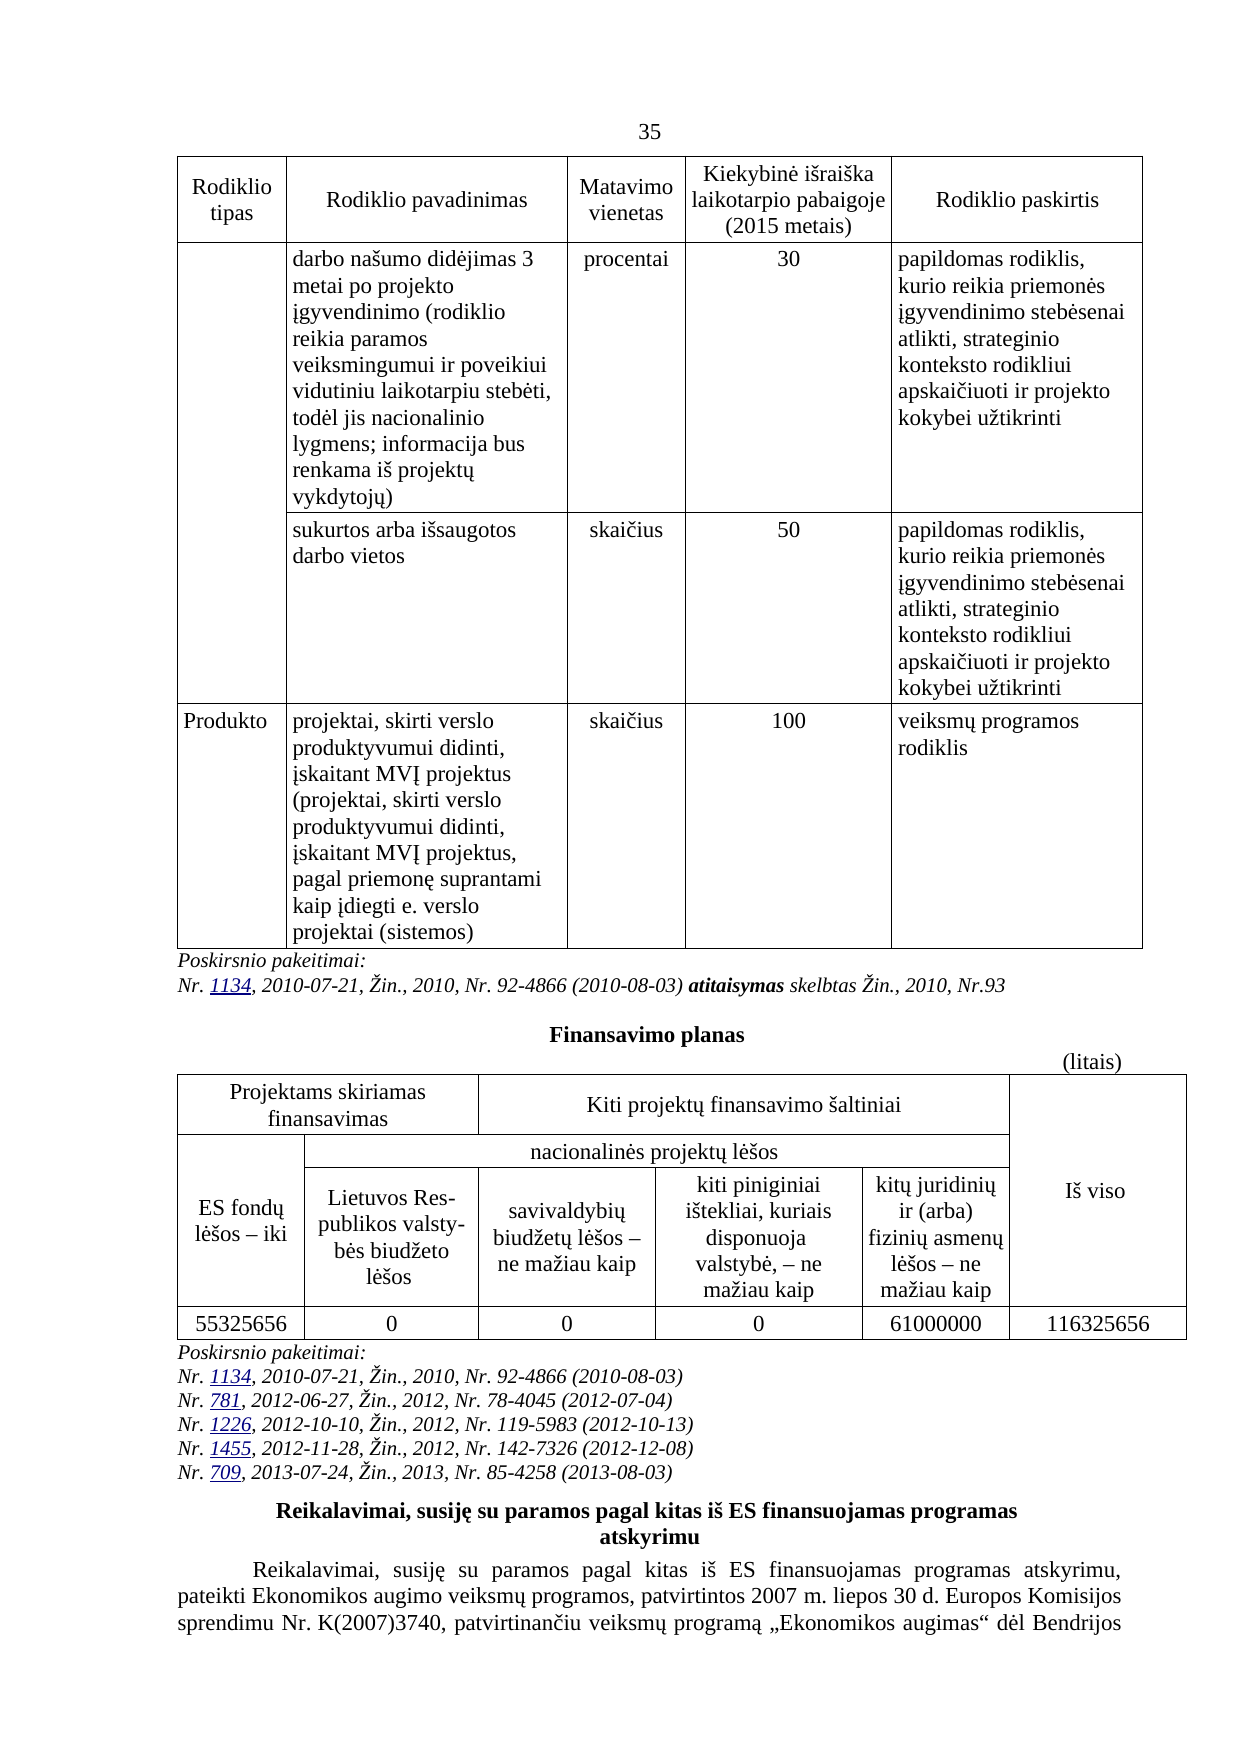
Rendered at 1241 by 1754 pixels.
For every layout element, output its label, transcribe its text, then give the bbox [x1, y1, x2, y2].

table_cell Lietuvos Res­publikos valsty­bės biudžeto lėšos [305, 1168, 478, 1306]
table_cell sukurtos arba išsaugotos darbo vietos [287, 513, 567, 703]
text Nr. 1134, 2010-07-21, Žin., 2010, Nr. 92-4866 (2010-08-03) [177, 1364, 1122, 1388]
table_cell Produkto [178, 704, 286, 947]
table_cell 50 [686, 513, 891, 703]
table_header Rodiklio tipas [178, 157, 286, 242]
table_cell 116325656 [1010, 1307, 1186, 1339]
table_cell skaičius [568, 704, 685, 947]
text Poskirsnio pakeitimai: [177, 1340, 1122, 1364]
table_header Projektams skiriamas finansavimas [178, 1075, 478, 1134]
table_cell papildomas rodiklis, kurio reikia priemonės įgyvendinimo stebėsenai atlikti, strateginio konteksto rodikliui apskaičiuoti ir projekto kokybei užtikrinti [892, 243, 1142, 512]
table_cell darbo našumo didėjimas 3 metai po projekto įgyvendinimo (rodiklio reikia paramos veiksmingumui ir poveikiui vidutiniu laikotarpiu stebėti, todėl jis nacionalinio lygmens; informacija bus renkama iš projektų vykdytojų) [287, 243, 567, 512]
table_cell 61000000 [863, 1307, 1009, 1339]
table_cell kiti piniginiai ištekliai, kuriais disponuoja valstybė, – ne mažiau kaip [656, 1168, 862, 1306]
text Reikalavimai, susiję su paramos pagal kitas iš ES finansuojamas programas atskyrimu, pateikti Ekonomikos augimo veiksmų programos, patvirtintos 2007 m. liepos 30 d. Europos Komisijos sprendimu Nr. K(2007)3740, patvirtinančiu veiksmų programą „Ekonomikos augimas“ dėl Bendrijos [177, 1556, 1122, 1635]
text Nr. 781, 2012-06-27, Žin., 2012, Nr. 78-4045 (2012-07-04) [177, 1388, 1122, 1412]
table_cell 55325656 [178, 1307, 304, 1339]
table_cell procentai [568, 243, 685, 512]
table_cell 30 [686, 243, 891, 512]
text Finansavimo planas [177, 1022, 1122, 1048]
text Nr. 1226, 2012-10-10, Žin., 2012, Nr. 119-5983 (2012-10-13) [177, 1412, 1122, 1436]
table_cell skaičius [568, 513, 685, 703]
text (litais) [177, 1048, 1122, 1074]
table_cell kitų juridinių ir (arba) fizinių asmenų lėšos – ne mažiau kaip [863, 1168, 1009, 1306]
table_cell 0 [479, 1307, 655, 1339]
table_cell 0 [305, 1307, 478, 1339]
table_header Kiti projektų finansavimo šaltiniai [479, 1075, 1009, 1134]
table_cell savivaldybių biudžetų lėšos – ne mažiau kaip [479, 1168, 655, 1306]
text Reikalavimai, susiję su paramos pagal kitas iš ES finansuojamas programas atskyrimu [177, 1497, 1122, 1549]
table_cell [178, 243, 286, 703]
table_header Rodiklio pavadinimas [287, 157, 567, 242]
text Nr. 1134, 2010-07-21, Žin., 2010, Nr. 92-4866 (2010-08-03) atitaisymas skelbtas Žin., 2010, Nr.93 [177, 972, 1122, 997]
text Nr. 709, 2013-07-24, Žin., 2013, Nr. 85-4258 (2013-08-03) [177, 1460, 1122, 1484]
table_header Kiekybinė išraiška laikotarpio pabaigoje (2015 metais) [686, 157, 891, 242]
table_cell 0 [656, 1307, 862, 1339]
table_cell papildomas rodiklis, kurio reikia priemonės įgyvendinimo stebėsenai atlikti, strateginio konteksto rodikliui apskaičiuoti ir projekto kokybei užtikrinti [892, 513, 1142, 703]
table_cell veiksmų programos rodiklis [892, 704, 1142, 947]
text Nr. 1455, 2012-11-28, Žin., 2012, Nr. 142-7326 (2012-12-08) [177, 1436, 1122, 1460]
table_cell ES fondų lėšos – iki [178, 1135, 304, 1306]
table_cell 100 [686, 704, 891, 947]
text Poskirsnio pakeitimai: [177, 949, 1122, 972]
table_cell projektai, skirti verslo produktyvumui didinti, įskaitant MVĮ projektus (projektai, skirti verslo produktyvumui didinti, įskaitant MVĮ projektus, pagal priemonę suprantami kaip įdiegti e. verslo projektai (sistemos) [287, 704, 567, 947]
table_header Rodiklio paskirtis [892, 157, 1142, 242]
table_header Iš viso [1010, 1075, 1186, 1306]
table_header Matavimo vienetas [568, 157, 685, 242]
table_cell nacionalinės projektų lėšos [305, 1135, 1009, 1167]
